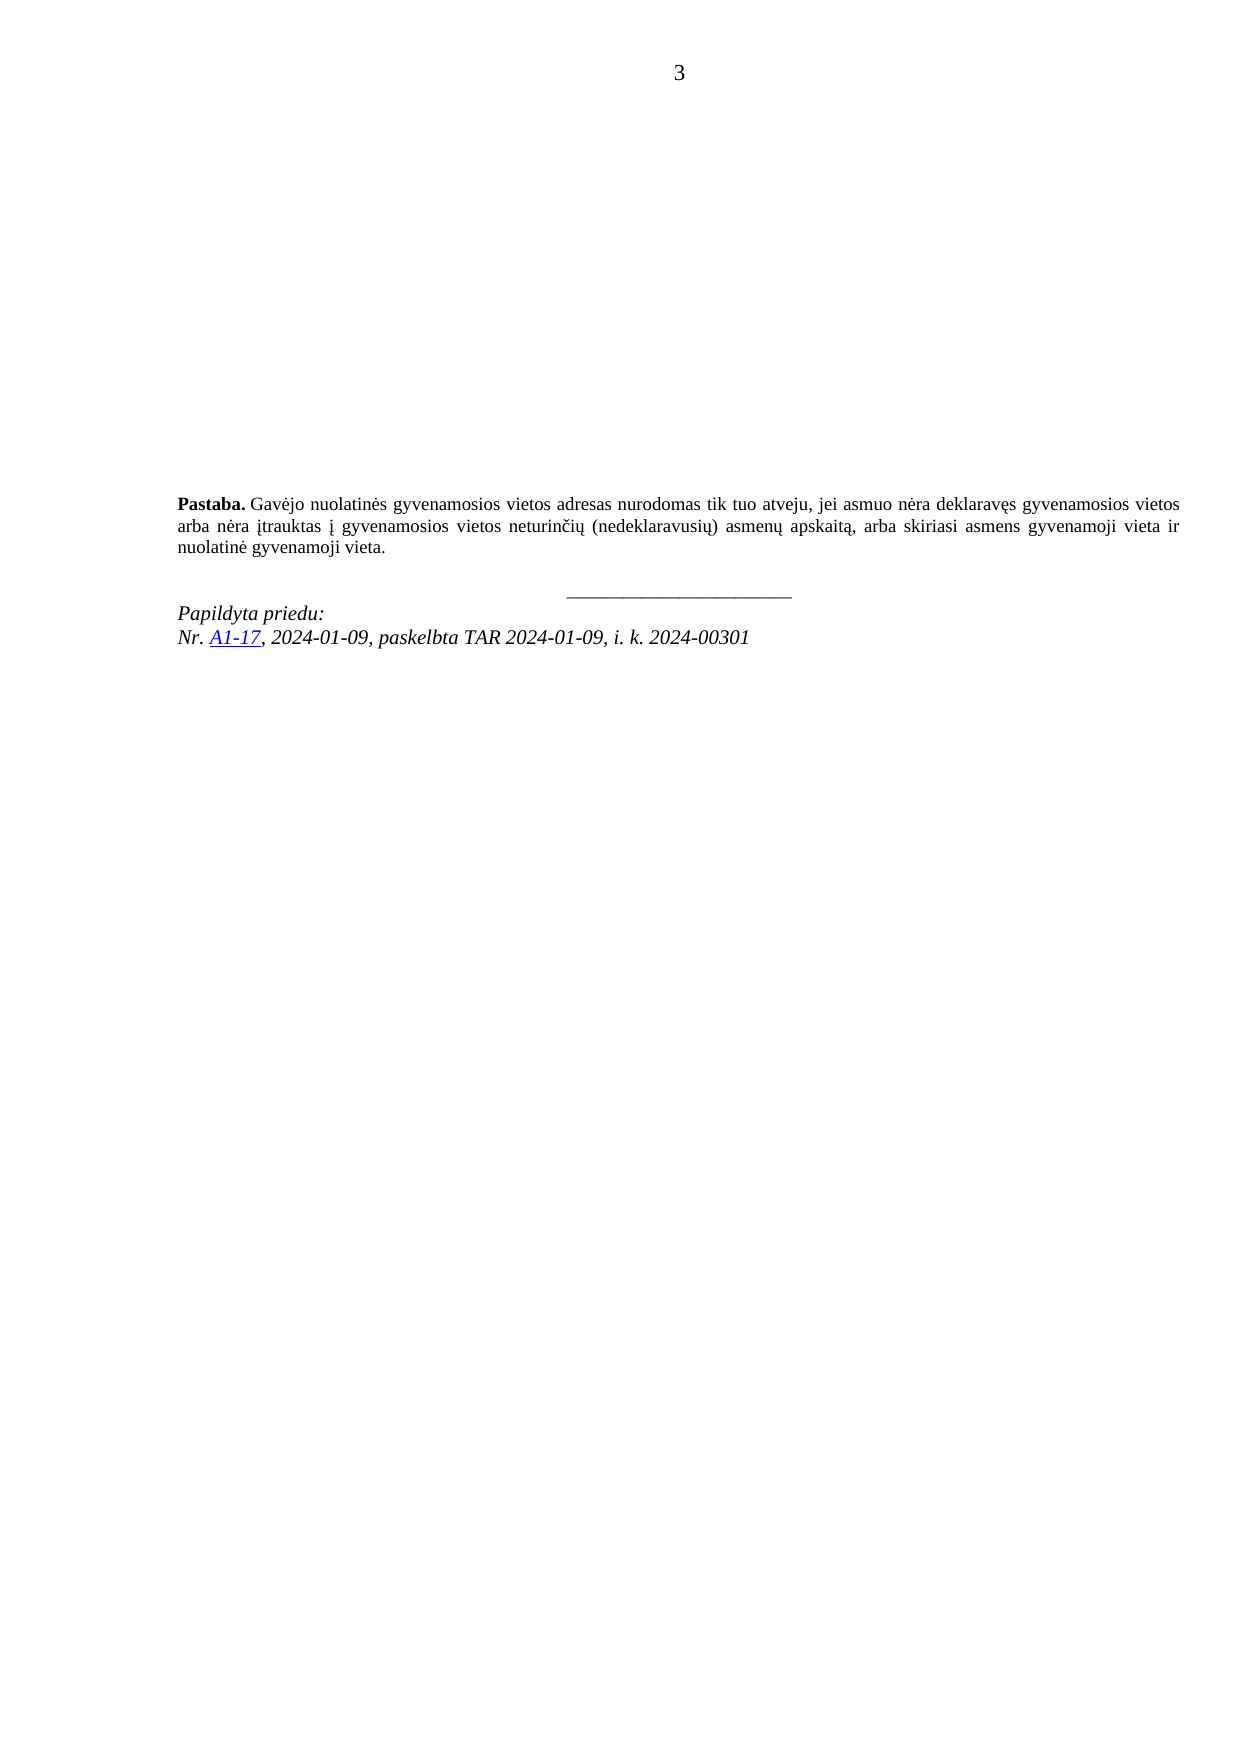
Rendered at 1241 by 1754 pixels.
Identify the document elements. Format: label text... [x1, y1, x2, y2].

text Nr. A1-17, 2024-01-09, paskelbta TAR 2024-01-09, i. k. 2024-00301 [177, 625, 1181, 649]
text Pastaba. Gavėjo nuolatinės gyvenamosios vietos adresas nurodomas tik tuo atveju, jei asmuo nėra deklaravęs gyvenamosios vietos arba nėra įtrauktas į gyvenamosios vietos neturinčių (nedeklaravusių) asmenų apskaitą, arba skiriasi asmens gyvenamoji vieta ir nuolatinė gyvenamoji vieta. [177, 493, 1181, 558]
text ________________________ [177, 579, 1181, 601]
text Papildyta priedu: [177, 601, 1181, 625]
